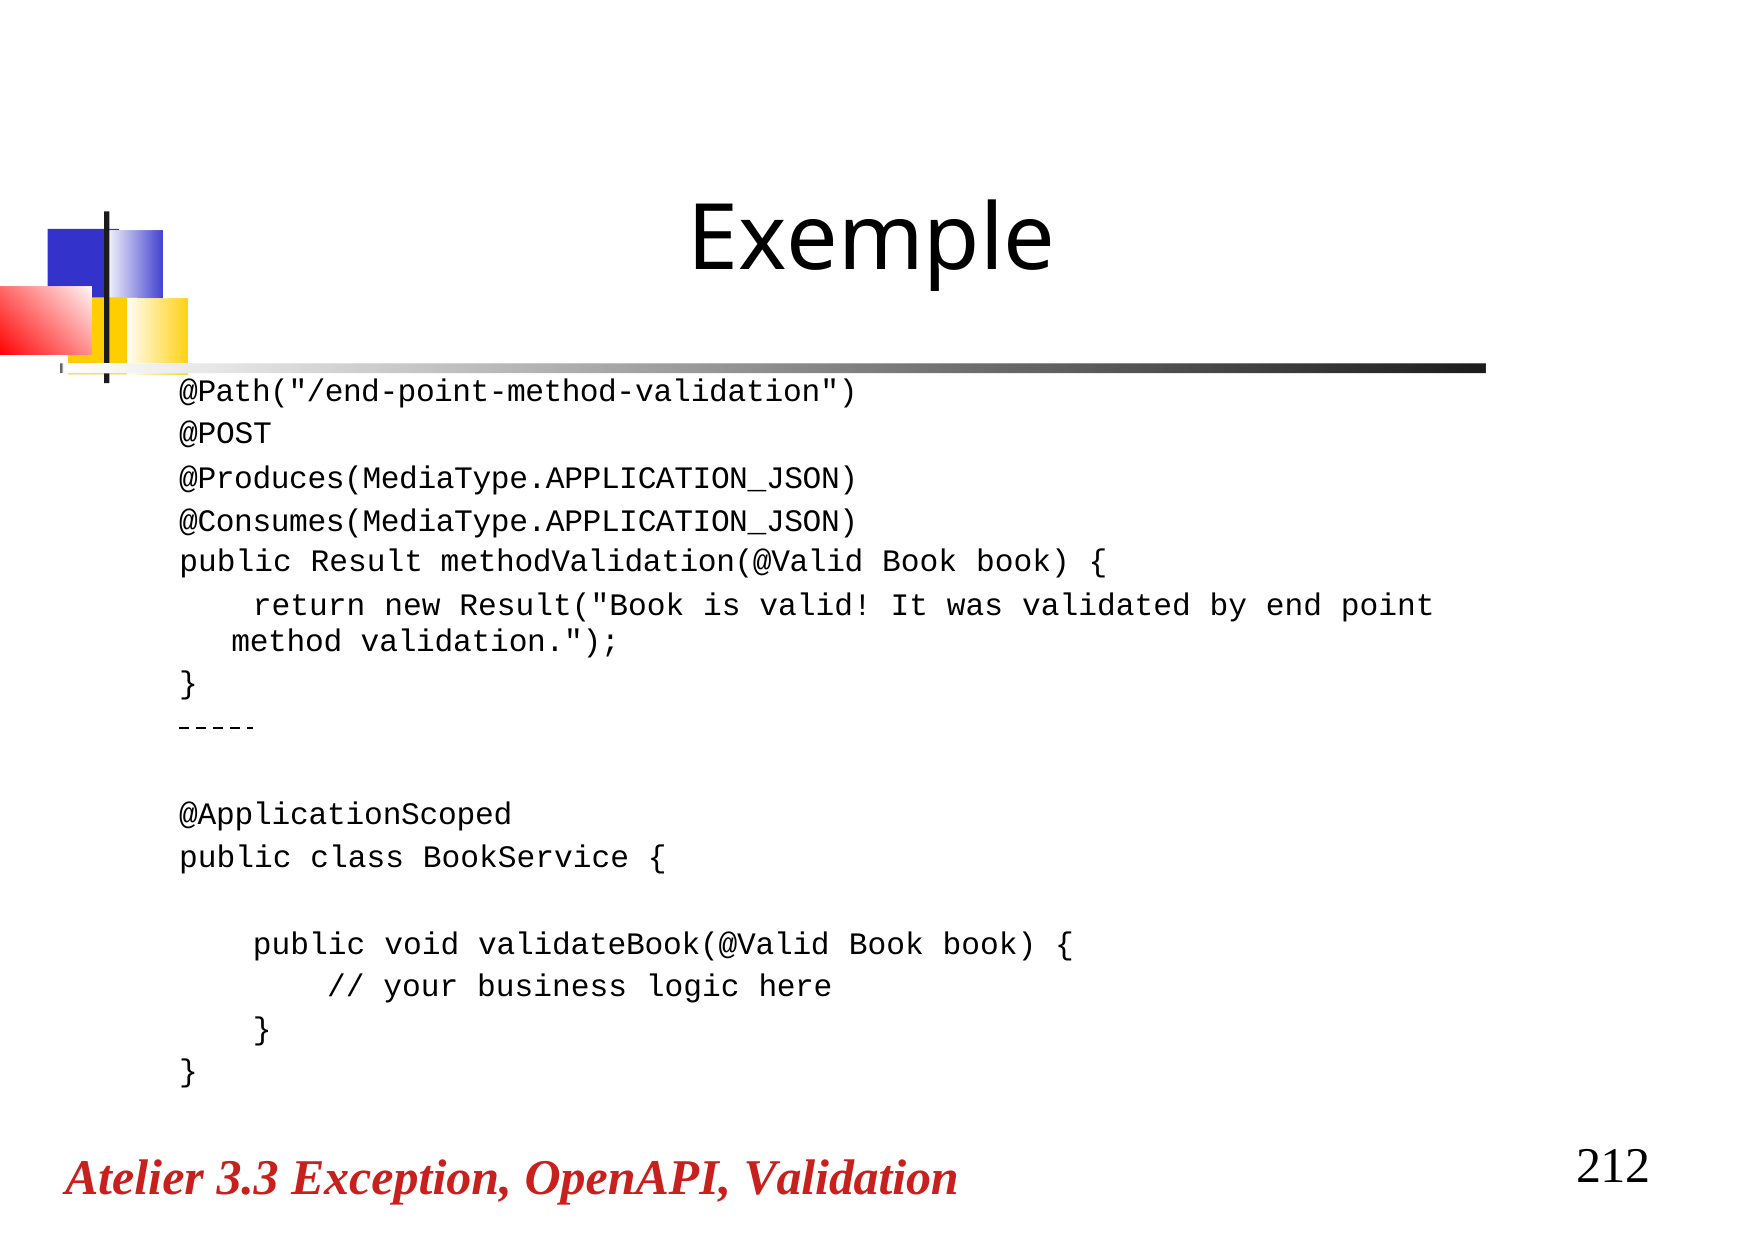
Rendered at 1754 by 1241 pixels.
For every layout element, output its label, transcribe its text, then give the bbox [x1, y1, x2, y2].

picture [60, 229, 179, 384]
text_box 212 [1573, 1135, 1654, 1193]
title Exemple [179, 183, 1564, 393]
text_box @Path("/end-point-method-validation") @POST @Produces(MediaType.APPLICATION_JSON) @Consumes(MediaType.APPLICATION_JSON) public Result methodValidation(@Valid Book book) { return new Result("Book is valid! It was validated by end point method validation."); } @ApplicationScoped public class BookService { public void validateBook(@Valid Book book) { // your business logic here } } [177, 363, 1551, 1088]
picture [0, 285, 92, 355]
text_box Atelier 3.3 Exception, OpenAPI, Validation [62, 1148, 1013, 1205]
